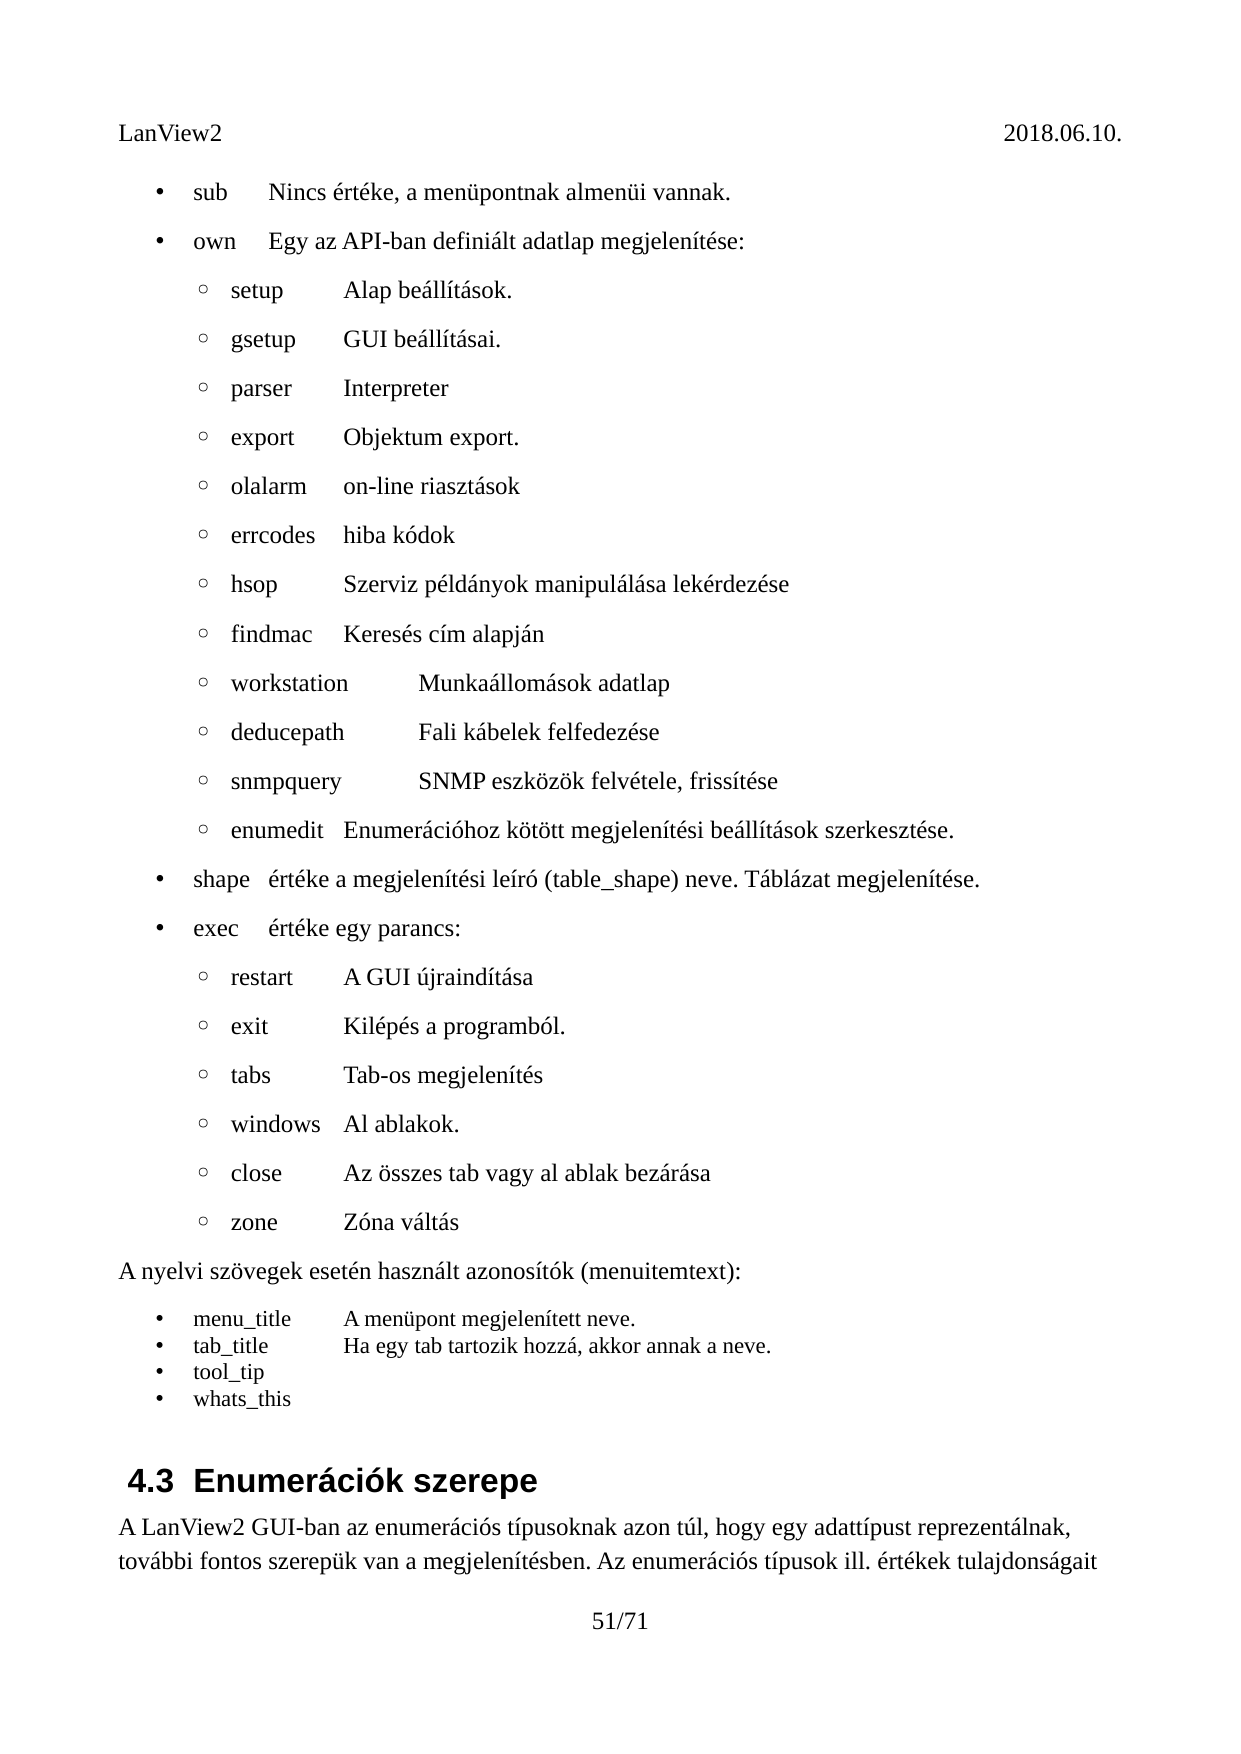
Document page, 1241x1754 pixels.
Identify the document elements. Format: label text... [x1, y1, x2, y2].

list export Objektum export. [193, 422, 1122, 451]
text A LanView2 GUI-ban az enumerációs típusoknak azon túl, hogy egy adattípust reprezentálnak, további fontos szerepük van a megjelenítésben. Az enumerációs típusok ill. értékek tulajdonságait [118, 1512, 1122, 1575]
subtitle Enumerációk szerepe [118, 1461, 1122, 1499]
list close Az összes tab vagy al ablak bezárása [193, 1158, 1122, 1187]
list tool_tip [156, 1358, 1122, 1384]
list gsetup GUI beállításai. [193, 324, 1122, 353]
list whats_this [156, 1384, 1122, 1411]
list workstation Munkaállomások adatlap [193, 668, 1122, 696]
list zone Zóna váltás [193, 1207, 1122, 1236]
list enumedit Enumerációhoz kötött megjelenítési beállítások szerkesztése. [193, 815, 1122, 844]
list tabs Tab-os megjelenítés [193, 1060, 1122, 1089]
list parser Interpreter [193, 373, 1122, 402]
list windows Al ablakok. [193, 1109, 1122, 1138]
list restart A GUI újraindítása [193, 962, 1122, 991]
list errcodes hiba kódok [193, 521, 1122, 549]
list findmac Keresés cím alapján [193, 619, 1122, 647]
list setup Alap beállítások. [193, 275, 1122, 304]
text A nyelvi szövegek esetén használt azonosítók (menuitemtext): [118, 1256, 1122, 1285]
list exec értéke egy parancs: [156, 913, 1122, 942]
list shape értéke a megjelenítési leíró (table_shape) neve. Táblázat megjelenítése. [156, 864, 1122, 893]
list olalarm on-line riasztások [193, 471, 1122, 500]
list tab_title Ha egy tab tartozik hozzá, akkor annak a neve. [156, 1332, 1122, 1358]
list deducepath Fali kábelek felfedezése [193, 717, 1122, 746]
list own Egy az API-ban definiált adatlap megjelenítése: [156, 226, 1122, 255]
list exit Kilépés a programból. [193, 1011, 1122, 1040]
list hsop Szerviz példányok manipulálása lekérdezése [193, 569, 1122, 598]
list sub Nincs értéke, a menüpontnak almenüi vannak. [156, 177, 1122, 206]
list snmpquery SNMP eszközök felvétele, frissítése [193, 766, 1122, 794]
list menu_title A menüpont megjelenített neve. [156, 1306, 1122, 1332]
